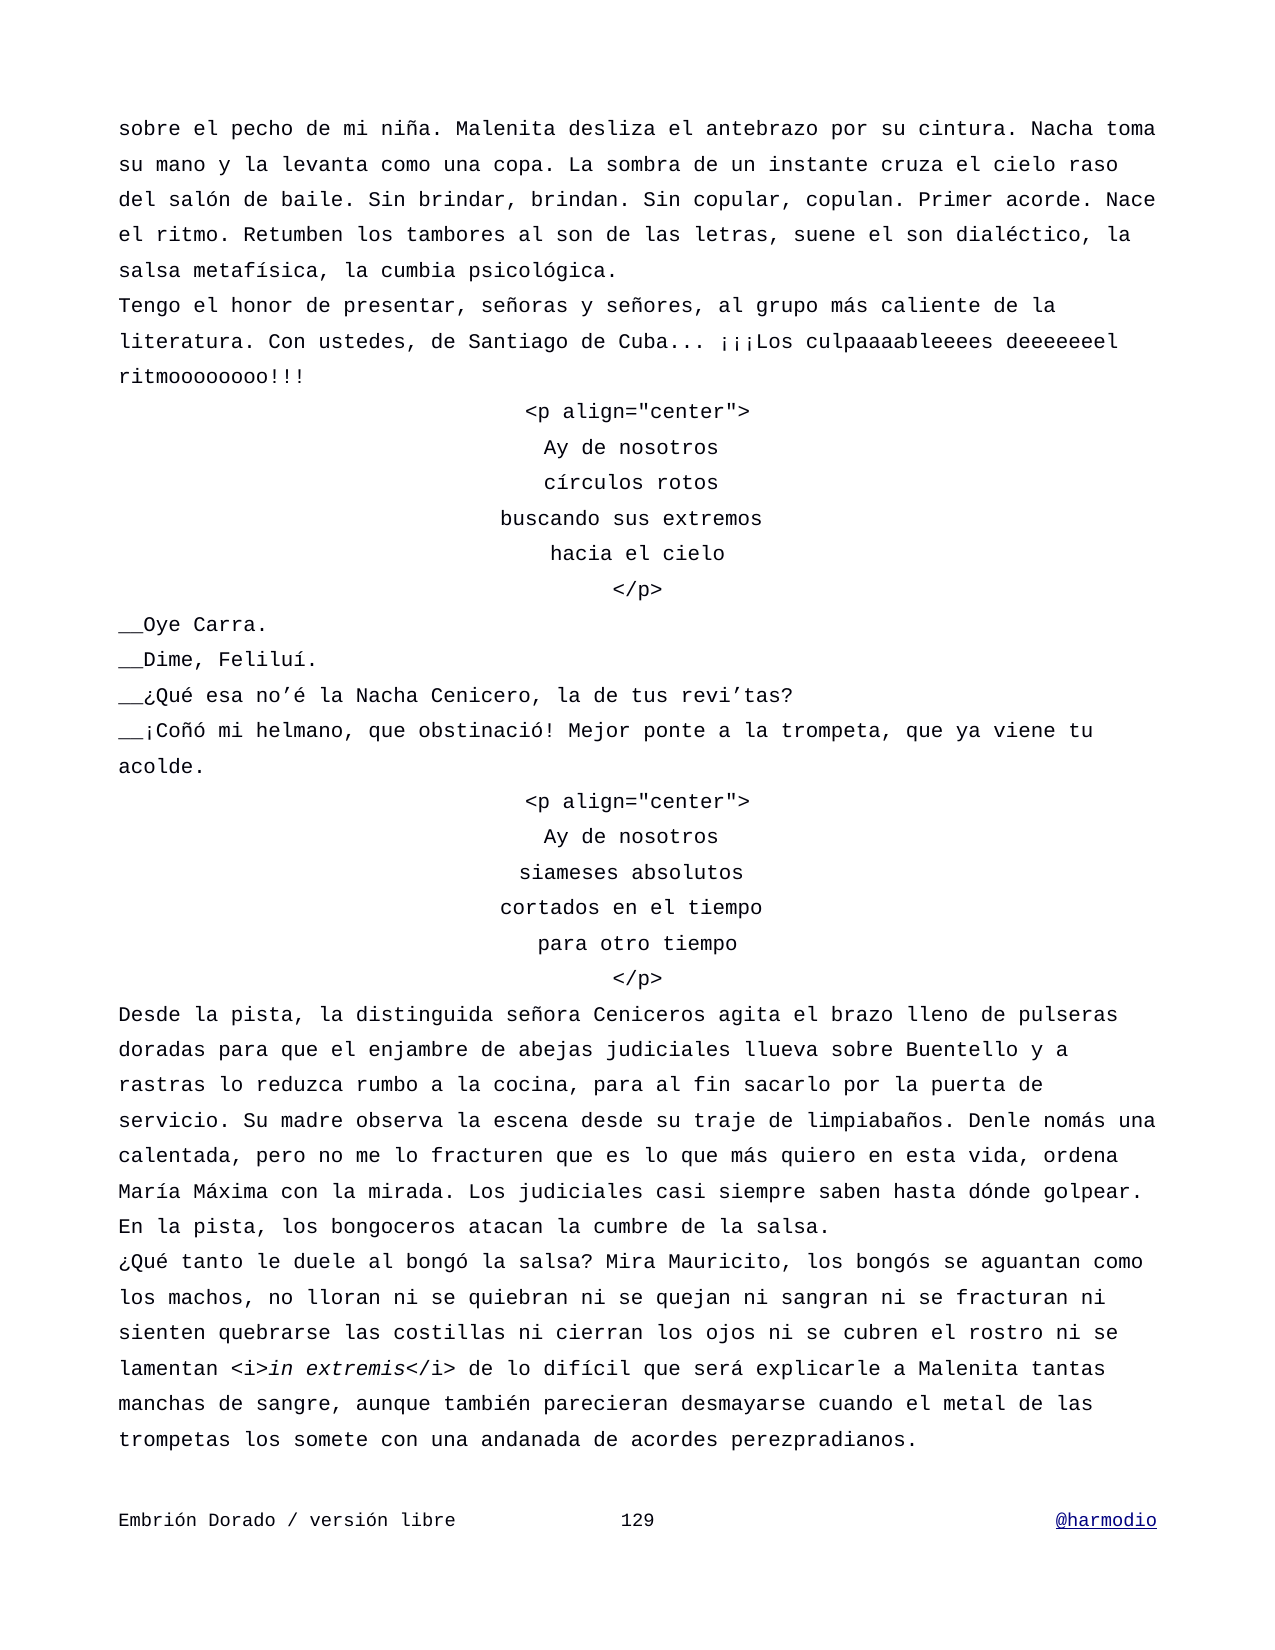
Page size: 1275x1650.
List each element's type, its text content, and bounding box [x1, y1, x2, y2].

text __Oye Carra. [118, 614, 1157, 638]
text sobre el pecho de mi niña. Malenita desliza el antebrazo por su cintura. Nacha toma su mano y la levanta como una copa. La sombra de un instante cruza el cielo raso del salón de baile. Sin brindar, brindan. Sin copular, copulan. Primer acorde. Nace el ritmo. Retumben los tambores al son de las letras, suene el son dialéctico, la salsa metafísica, la cumbia psicológica. [118, 118, 1157, 283]
text Ay de nosotros [118, 437, 1157, 461]
text ¿Qué tanto le duele al bongó la salsa? Mira Mauricito, los bongós se aguantan como los machos, no lloran ni se quiebran ni se quejan ni sangran ni se fracturan ni sienten quebrarse las costillas ni cierran los ojos ni se cubren el rostro ni se lamentan <i>in extremis</i> de lo difícil que será explicarle a Malenita tantas manchas de sangre, aunque también parecieran desmayarse cuando el metal de las trompetas los somete con una andanada de acordes perezpradianos. [118, 1251, 1157, 1452]
text __¡Coñó mi helmano, que obstinació! Mejor ponte a la trompeta, que ya viene tu acolde. [118, 720, 1157, 779]
text cortados en el tiempo [118, 897, 1157, 921]
text buscando sus extremos [118, 508, 1157, 531]
text hacia el cielo [118, 543, 1157, 567]
text Tengo el honor de presentar, señoras y señores, al grupo más caliente de la literatura. Con ustedes, de Santiago de Cuba... ¡¡¡Los culpaaaableeees deeeeeeel ritmoooooooo!!! [118, 295, 1157, 390]
text __¿Qué esa no’é la Nacha Cenicero, la de tus revi’tas? [118, 685, 1157, 708]
text <p align="center"> [118, 791, 1157, 815]
text siameses absolutos [118, 862, 1157, 886]
text </p> [118, 968, 1157, 992]
text __Dime, Feliluí. [118, 649, 1157, 673]
text </p> [118, 578, 1157, 602]
text círculos rotos [118, 472, 1157, 496]
text Desde la pista, la distinguida señora Ceniceros agita el brazo lleno de pulseras doradas para que el enjambre de abejas judiciales llueva sobre Buentello y a rastras lo reduzca rumbo a la cocina, para al fin sacarlo por la puerta de servicio. Su madre observa la escena desde su traje de limpiabaños. Denle nomás una calentada, pero no me lo fracturen que es lo que más quiero en esta vida, ordena María Máxima con la mirada. Los judiciales casi siempre saben hasta dónde golpear. En la pista, los bongoceros atacan la cumbre de la salsa. [118, 1003, 1157, 1240]
text Ay de nosotros [118, 826, 1157, 850]
text <p align="center"> [118, 401, 1157, 425]
text para otro tiempo [118, 933, 1157, 956]
